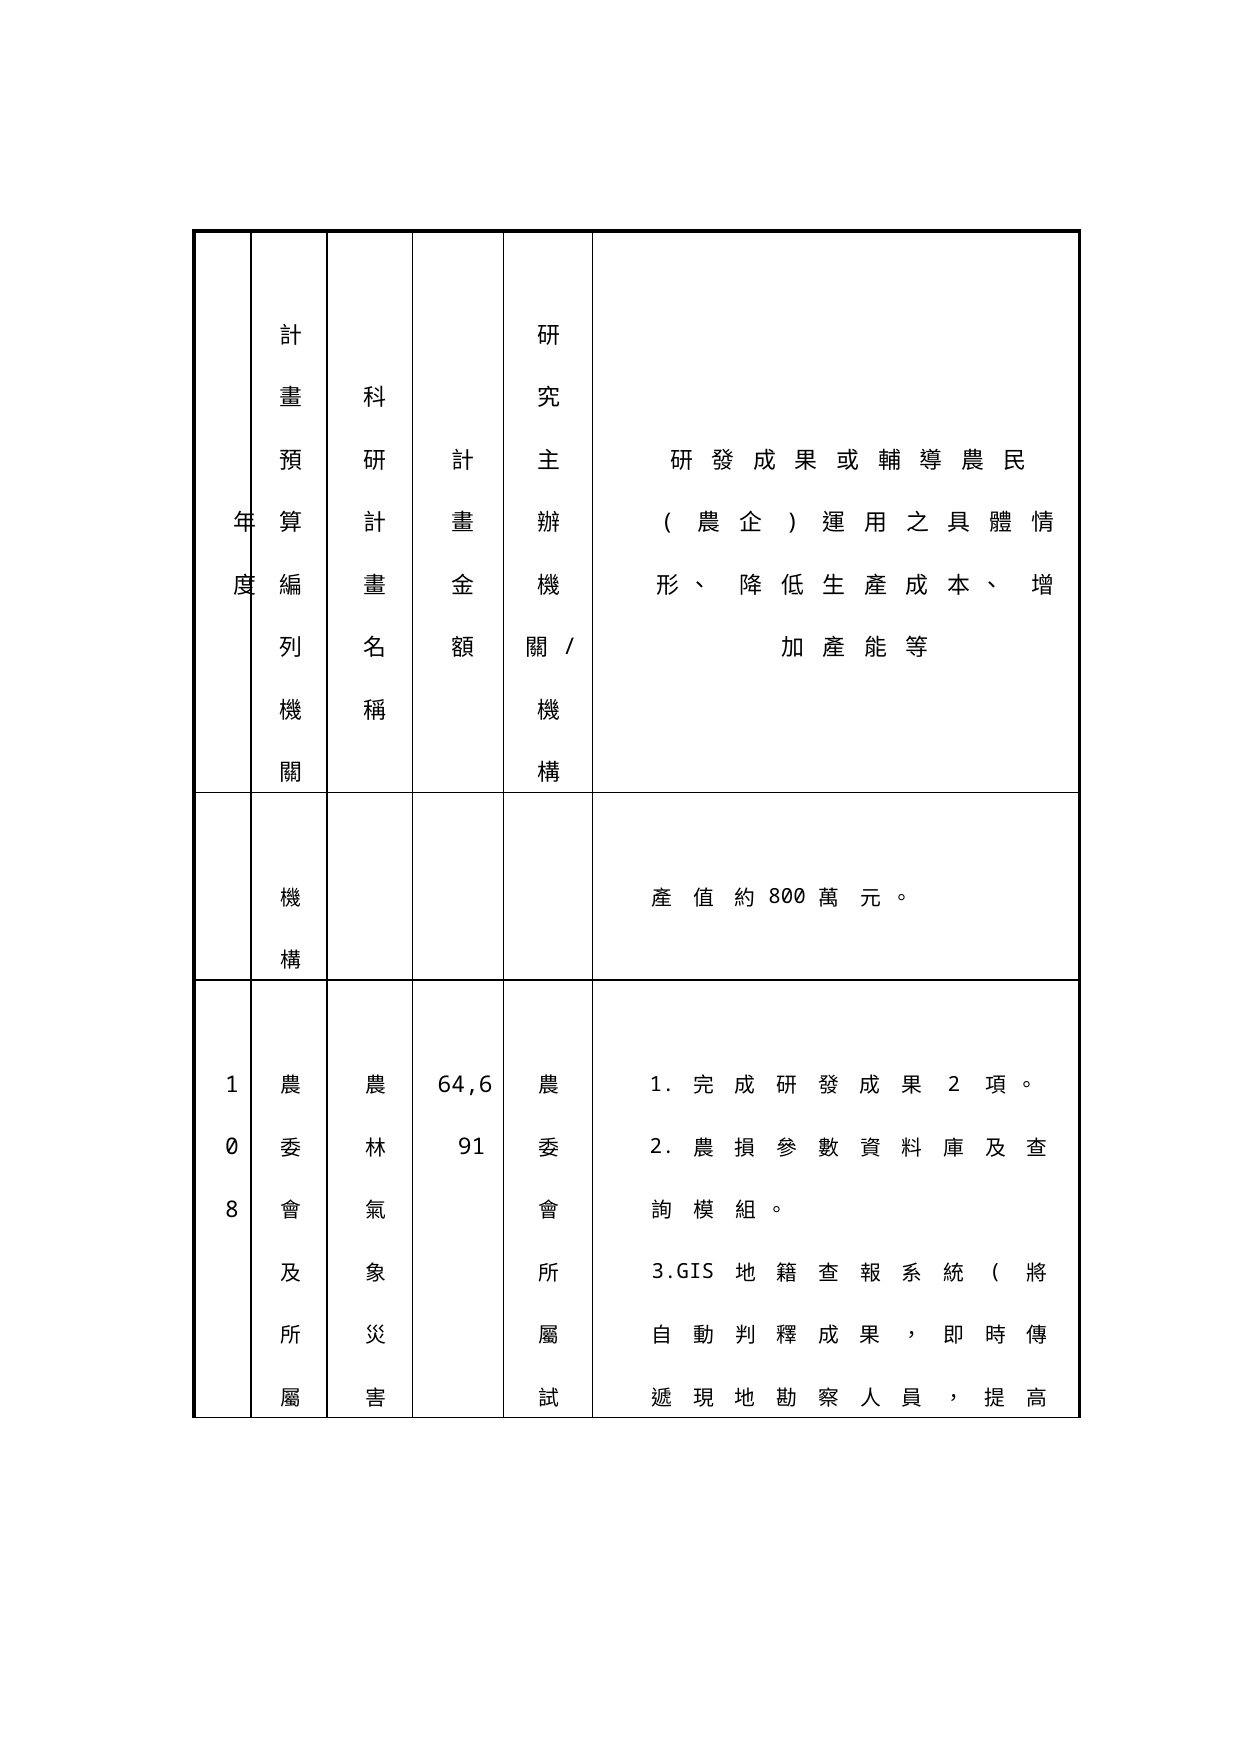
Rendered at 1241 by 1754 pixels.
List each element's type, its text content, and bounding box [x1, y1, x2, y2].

table_cell [413, 793, 503, 979]
table_header 計畫 金額 [413, 233, 503, 792]
table_header 科研計畫名稱 [328, 233, 412, 792]
table_cell [504, 793, 592, 979]
table_header 計畫預算編列機關 [252, 233, 326, 792]
table_cell [328, 793, 412, 979]
table_cell 產值約800萬元。 [593, 793, 1078, 979]
table_cell [196, 793, 250, 979]
table_header 年度 [196, 233, 250, 792]
table_cell 108 [196, 981, 250, 1417]
table_cell 機構 [252, 793, 326, 979]
table_cell 64,691 [413, 981, 503, 1417]
table_header 研發成果或輔導農民(農企)運用之具體情形、降低生產成本、增加產能等 [593, 233, 1078, 792]
table_cell 農委會所屬試 [504, 981, 592, 1417]
table_cell 1.完成研發成果2項。 2.農損參數資料庫及查詢模組。 3.GIS地籍查報系統(將自動判釋成果，即時傳遞現地勘察人員，提高 [593, 981, 1078, 1417]
table_cell 農林氣象災害 [328, 981, 412, 1417]
table_header 研究主辦機關/機構 [504, 233, 592, 792]
table_cell 農委會及所屬 [252, 981, 326, 1417]
